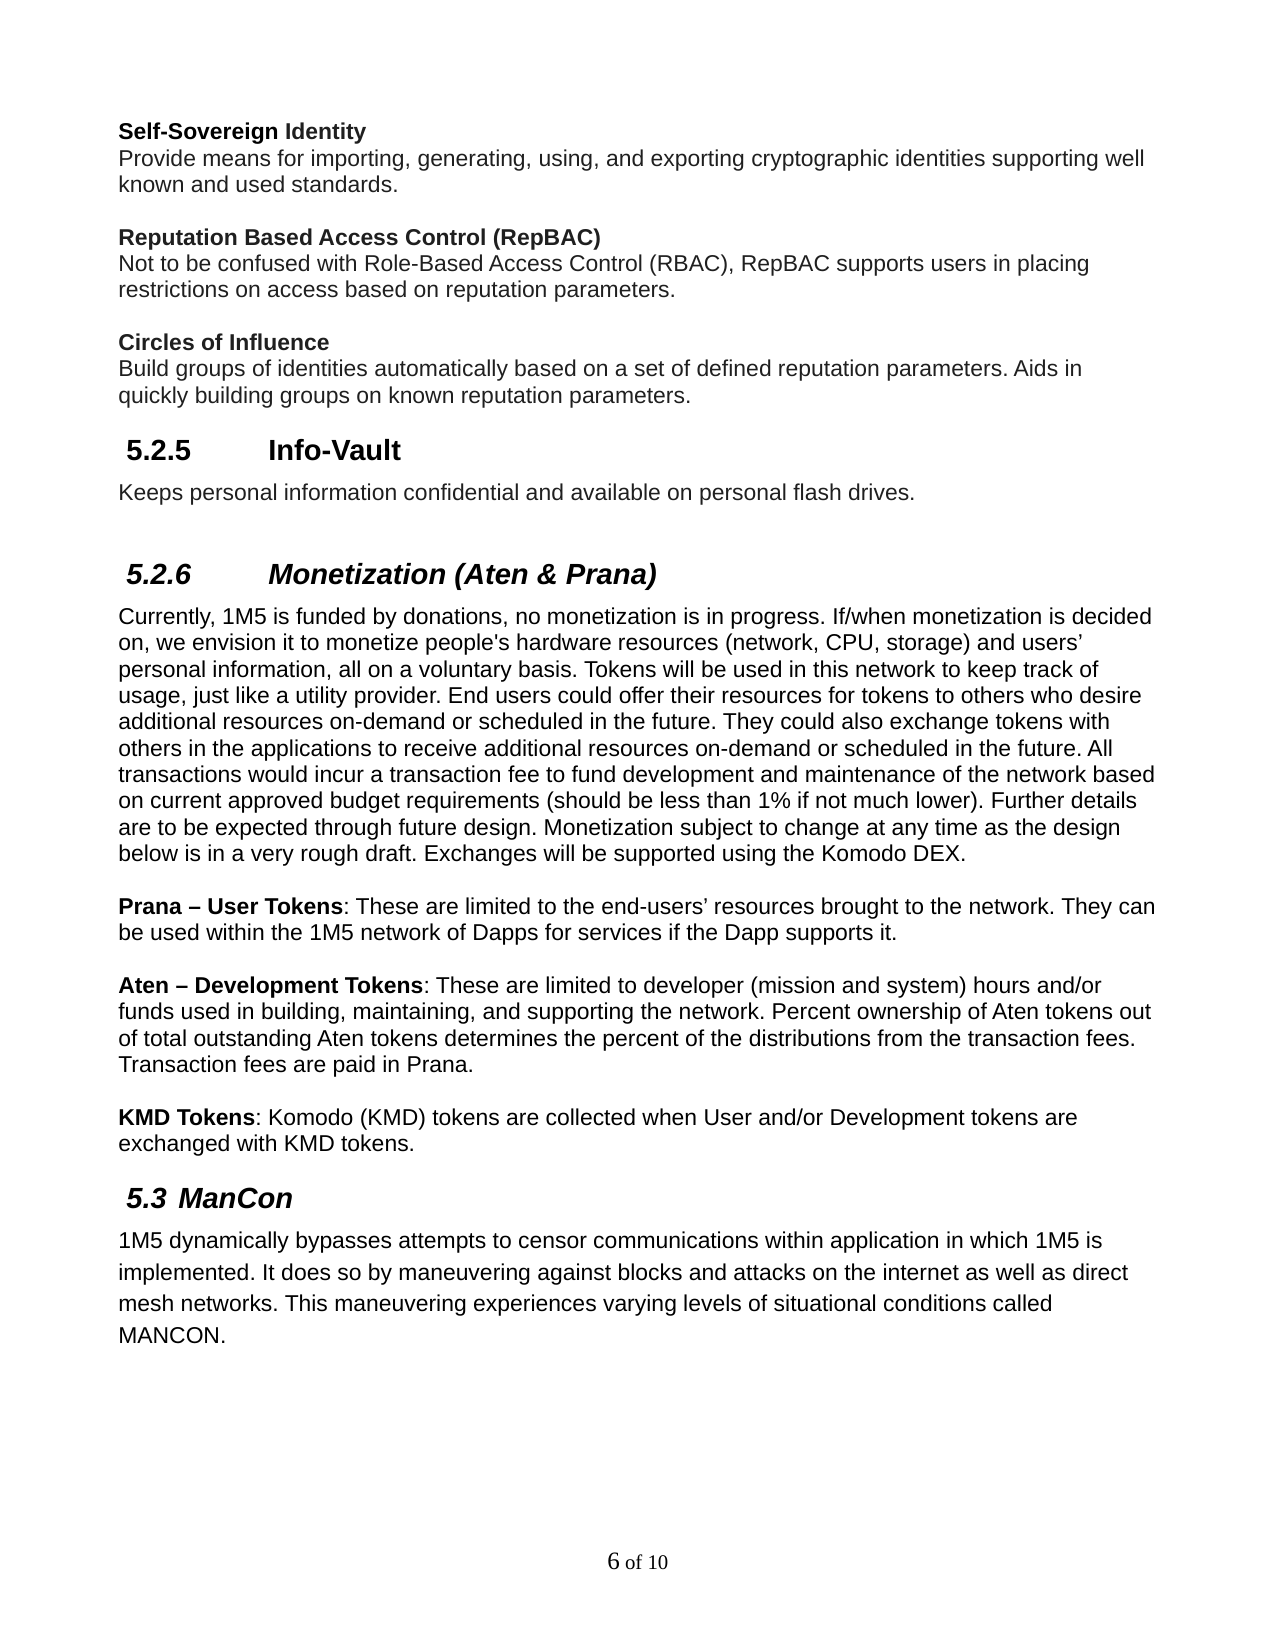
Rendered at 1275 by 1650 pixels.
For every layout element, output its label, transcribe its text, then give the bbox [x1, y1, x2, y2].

subtitle Info-Vault [118, 433, 1157, 467]
text Self-Sovereign Identity [118, 118, 1157, 144]
text Currently, 1M5 is funded by donations, no monetization is in progress. If/when monetization is decided on, we envision it to monetize people's hardware resources (network, CPU, storage) and users’ personal information, all on a voluntary basis. Tokens will be used in this network to keep track of usage, just like a utility provider. End users could offer their resources for tokens to others who desire additional resources on-demand or scheduled in the future. They could also exchange tokens with others in the applications to receive additional resources on-demand or scheduled in the future. All transactions would incur a transaction fee to fund development and maintenance of the network based on current approved budget requirements (should be less than 1% if not much lower). Further details are to be expected through future design. Monetization subject to change at any time as the design below is in a very rough draft. Exchanges will be supported using the Komodo DEX. [118, 603, 1157, 866]
text Reputation Based Access Control (RepBAC) [118, 223, 1157, 250]
text Provide means for importing, generating, using, and exporting cryptographic identities supporting well known and used standards. [118, 144, 1157, 197]
subtitle ManCon [118, 1181, 1157, 1215]
text Circles of Influence [118, 329, 1157, 355]
text 1M5 dynamically bypasses attempts to censor communications within application in which 1M5 is implemented. It does so by maneuvering against blocks and attacks on the internet as well as direct mesh networks. This maneuvering experiences varying levels of situational conditions called MANCON. [118, 1227, 1157, 1348]
text Prana – User Tokens: These are limited to the end-users’ resources brought to the network. They can be used within the 1M5 network of Dapps for services if the Dapp supports it. [118, 893, 1157, 945]
text Aten – Development Tokens: These are limited to developer (mission and system) hours and/or funds used in building, maintaining, and supporting the network. Percent ownership of Aten tokens out of total outstanding Aten tokens determines the percent of the distributions from the transaction fees. Transaction fees are paid in Prana. [118, 972, 1157, 1077]
subtitle Monetization (Aten & Prana) [118, 557, 1157, 590]
text Not to be confused with Role-Based Access Control (RBAC), RepBAC supports users in placing restrictions on access based on reputation parameters. [118, 250, 1157, 303]
text Build groups of identities automatically based on a set of defined reputation parameters. Aids in quickly building groups on known reputation parameters. [118, 355, 1157, 408]
text Keeps personal information confidential and available on personal flash drives. [118, 479, 1157, 505]
text KMD Tokens: Komodo (KMD) tokens are collected when User and/or Development tokens are exchanged with KMD tokens. [118, 1103, 1157, 1156]
